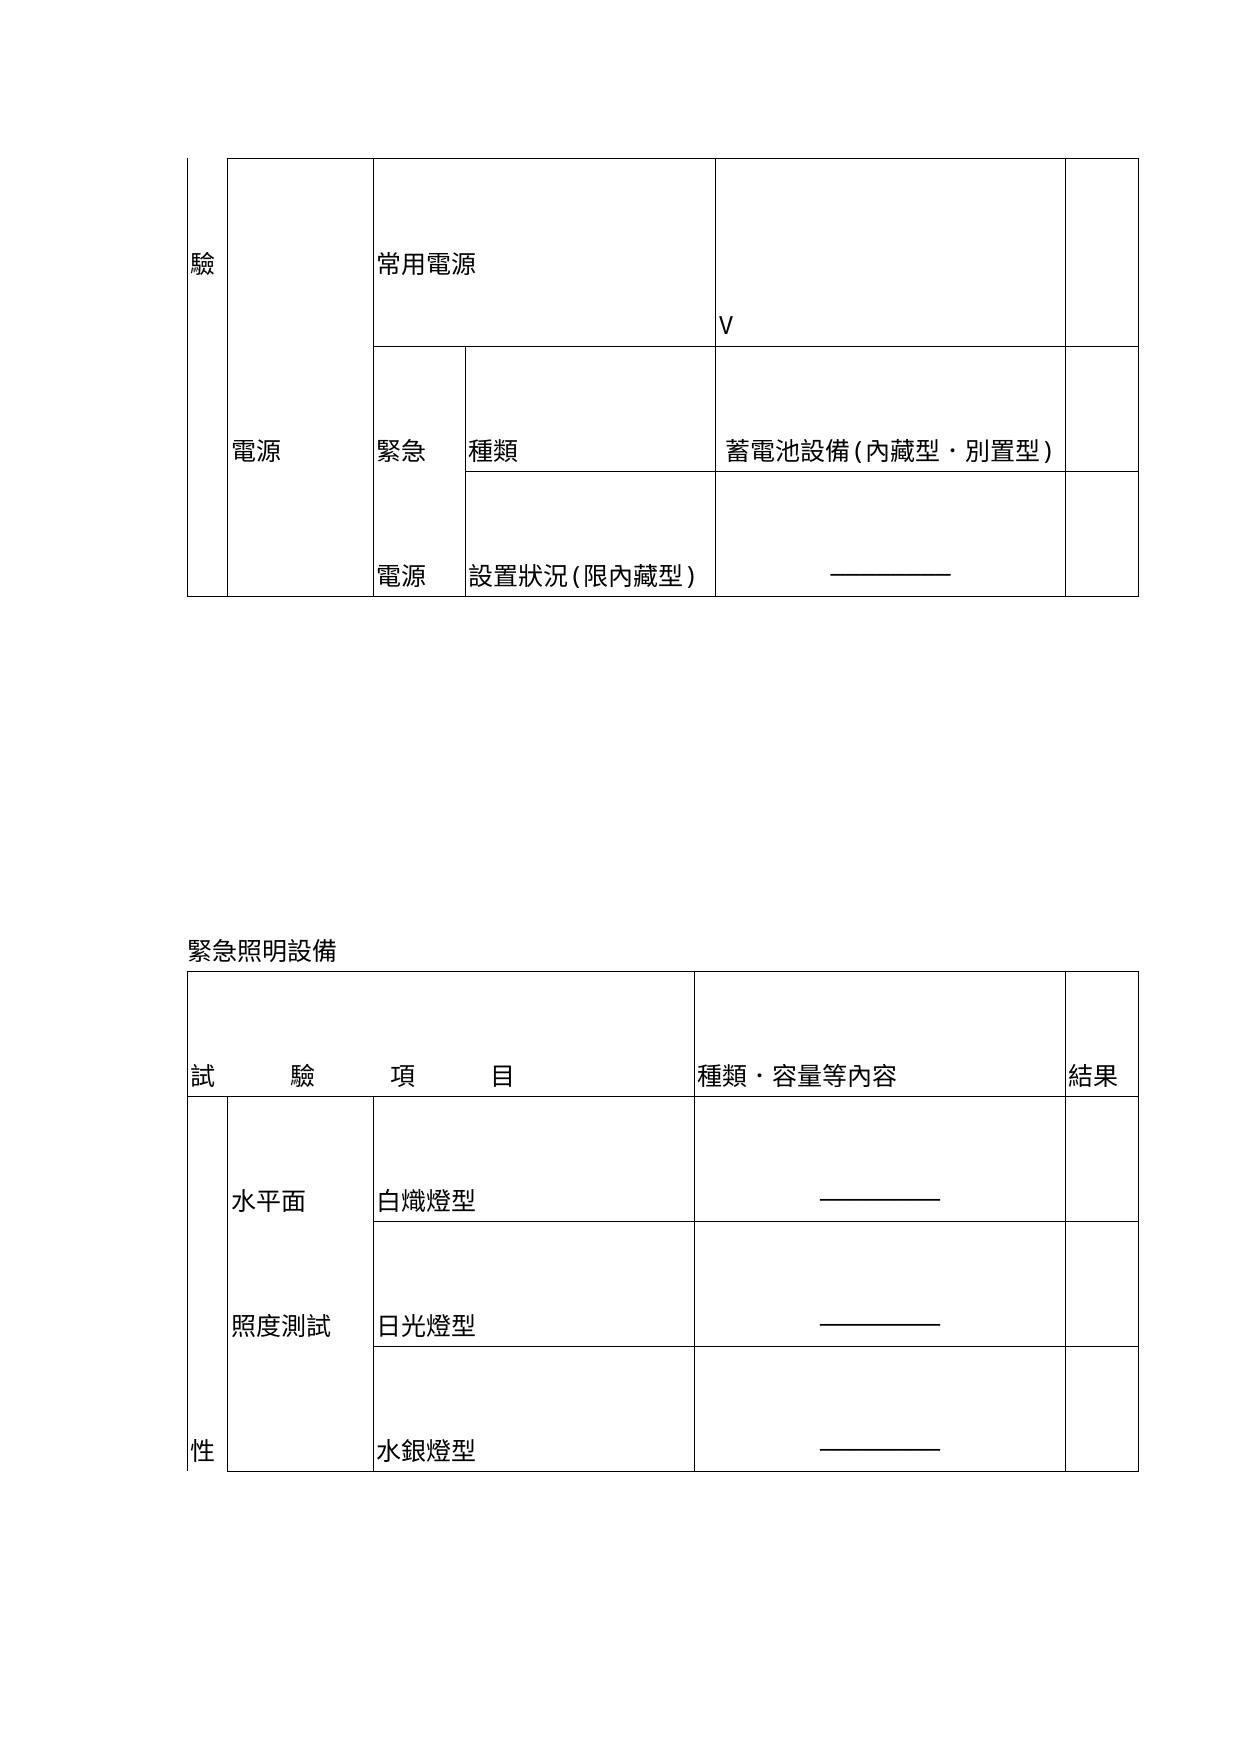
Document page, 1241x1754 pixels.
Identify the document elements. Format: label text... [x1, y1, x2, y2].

table_cell [1066, 472, 1138, 596]
table_cell ──────── [695, 1097, 1065, 1221]
table_cell 種類 [466, 347, 715, 471]
table_header 試 驗 項 目1 [188, 972, 694, 1096]
table_cell ──────── [695, 1222, 1065, 1346]
table_cell [1066, 159, 1138, 346]
table_cell 水平面 [228, 1097, 373, 1221]
table_cell [188, 346, 227, 471]
table_cell ──────── [695, 1347, 1065, 1471]
text 緊急照明設備 [187, 908, 1053, 971]
table_cell 日光燈型 [374, 1222, 694, 1346]
table_cell 電源 [228, 346, 373, 471]
table_cell [228, 1346, 373, 1471]
table_cell 緊急 [374, 347, 465, 471]
table_cell 白熾燈型 [374, 1097, 694, 1221]
table_cell [188, 471, 227, 596]
table_header 種類．容量等內容 [695, 972, 1065, 1096]
table_cell 水銀燈型 [374, 1347, 694, 1471]
table_header 結果 [1066, 972, 1138, 1096]
table_cell 照度測試 [228, 1221, 373, 1346]
table_cell [1066, 1097, 1138, 1221]
table_cell [228, 159, 373, 346]
table_cell [188, 1221, 227, 1346]
table_cell [1066, 347, 1138, 471]
table_cell 性 [188, 1346, 227, 1471]
table_cell [1066, 1222, 1138, 1346]
table_cell 設置狀況(限內藏型) [466, 472, 715, 596]
table_cell V [716, 159, 1065, 346]
table_cell 常用電源 [374, 159, 715, 346]
table_cell 電源 [374, 471, 465, 596]
table_cell [1066, 1347, 1138, 1471]
table_cell [228, 471, 373, 596]
table_cell 蓄電池設備(內藏型．別置型) [716, 347, 1065, 471]
table_cell 驗 [188, 158, 227, 346]
table_cell [188, 1097, 227, 1221]
table_cell ──────── [716, 472, 1065, 596]
